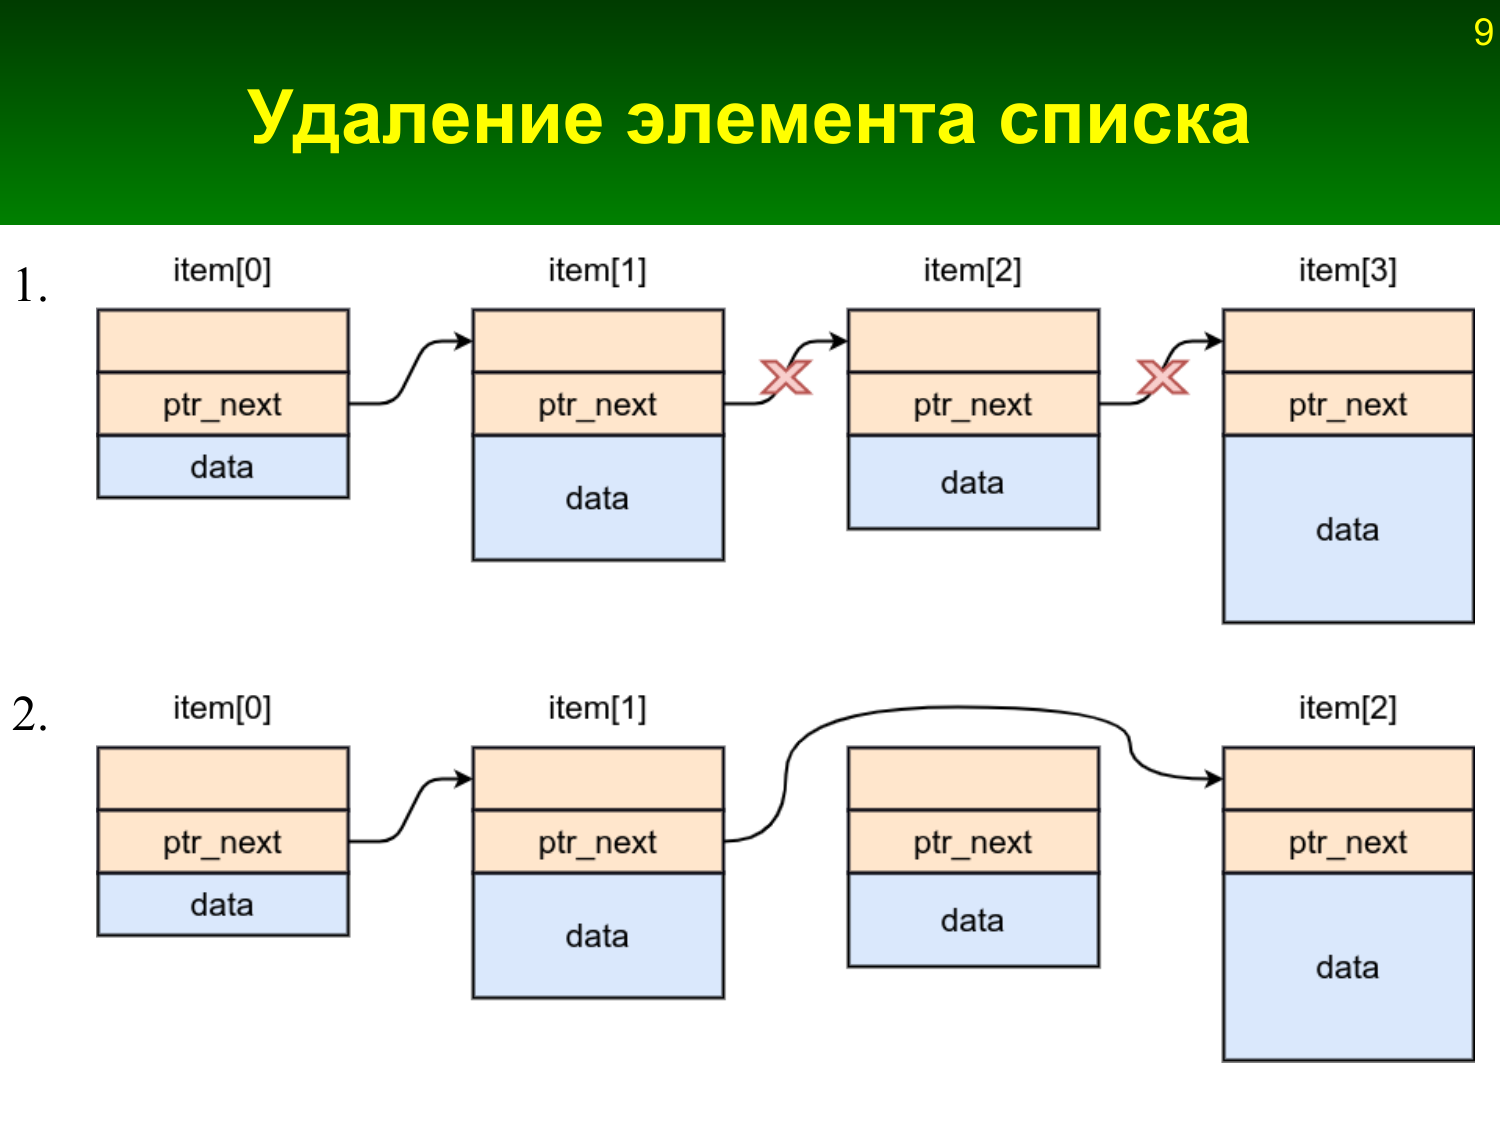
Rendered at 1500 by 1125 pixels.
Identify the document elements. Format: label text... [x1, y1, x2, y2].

text_box 1. [11, 244, 65, 319]
text_box 2. [11, 673, 65, 749]
title Удаление элемента списка [75, 11, 1426, 215]
picture [96, 250, 1475, 1063]
